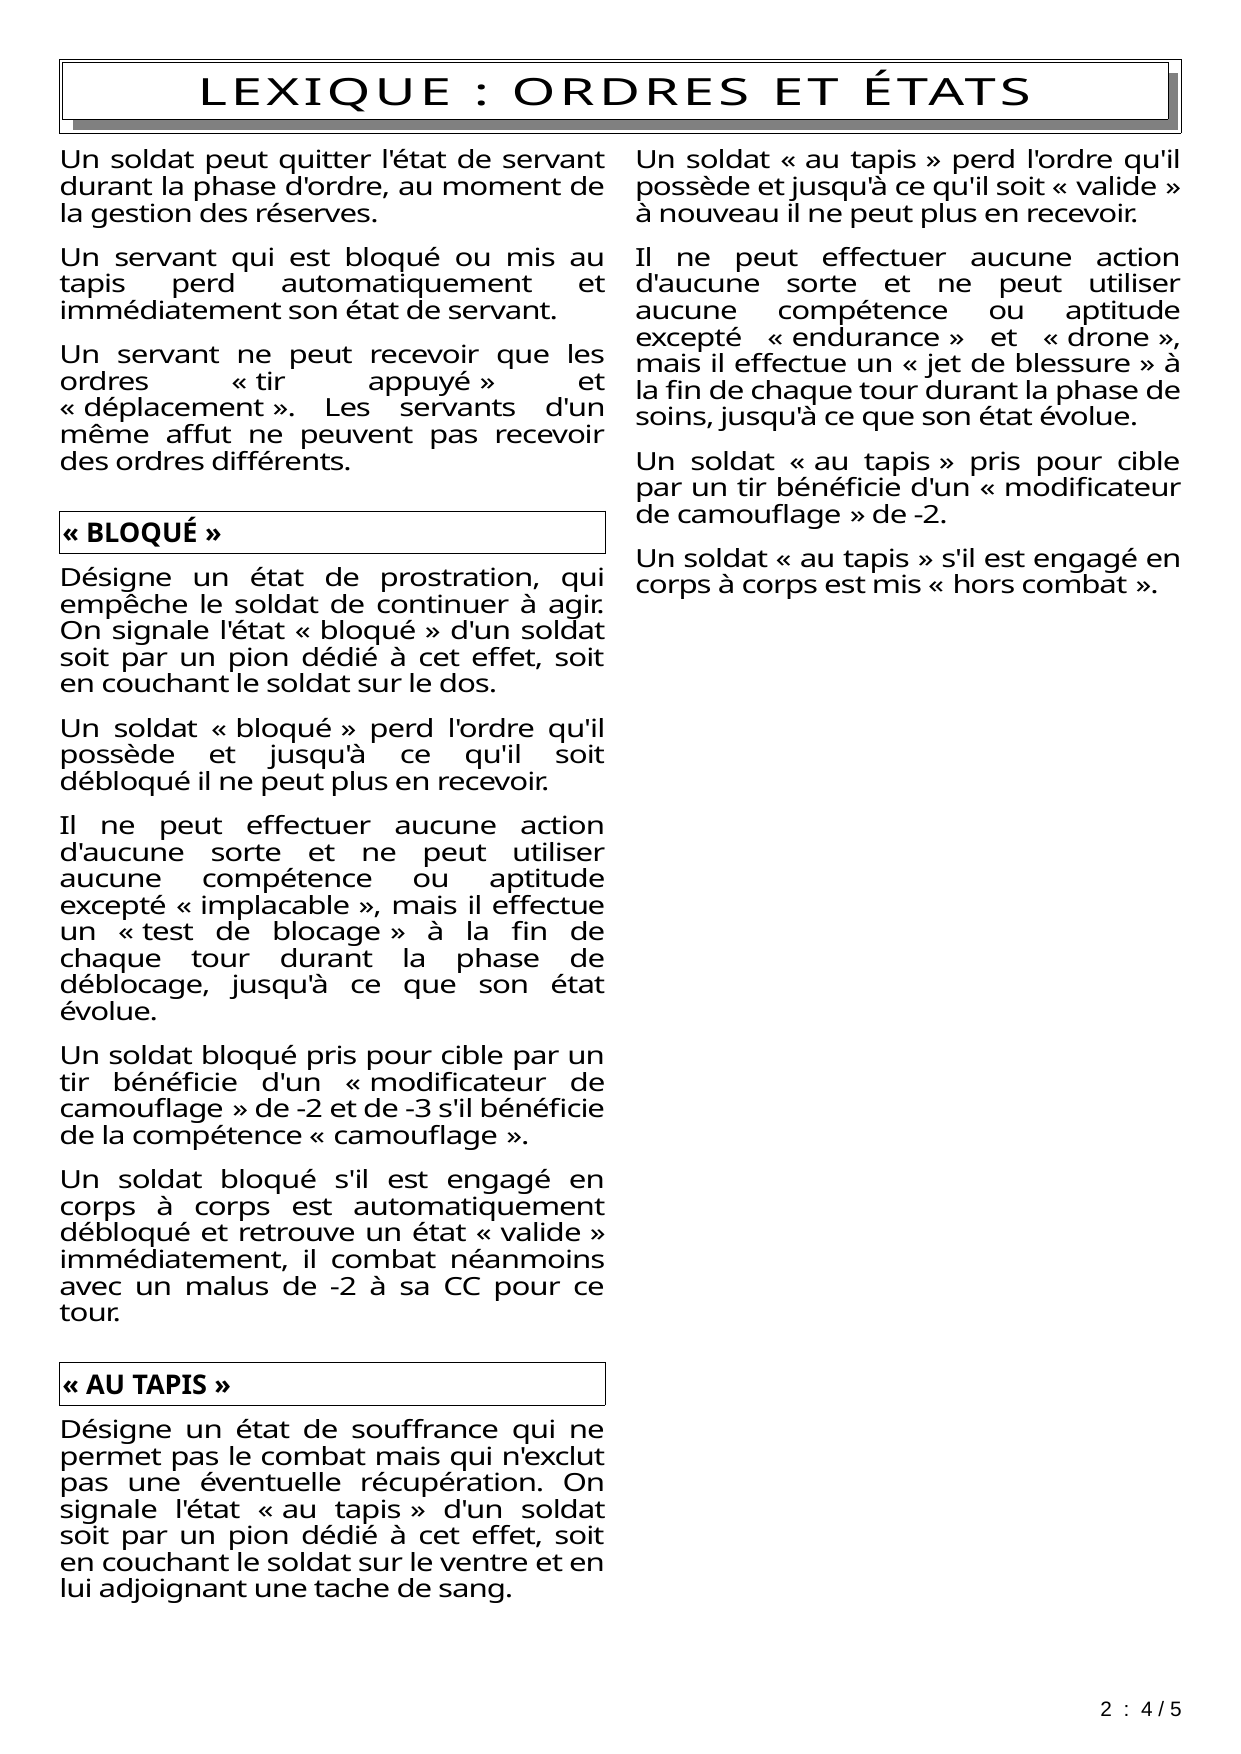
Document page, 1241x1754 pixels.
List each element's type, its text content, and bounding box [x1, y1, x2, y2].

text Un soldat bloqué s'il est engagé en corps à corps est automatiquement débloqué et retrouve un état « valide » immédiatement, il combat néanmoins avec un malus de -2 à sa CC pour ce tour. [59, 1167, 605, 1327]
text Désigne un état de souffrance qui ne permet pas le combat mais qui n'exclut pas une éventuelle récupération. On signale l'état « au tapis » d'un soldat soit par un pion dédié à cet effet, soit en couchant le soldat sur le ventre et en lui adjoignant une tache de sang. [59, 1417, 605, 1603]
text Un soldat « au tapis » perd l'ordre qu'il possède et jusqu'à ce qu'il soit « valide » à nouveau il ne peut plus en recevoir. [635, 148, 1181, 227]
text Désigne un état de prostration, qui empêche le soldat de continuer à agir. On signale l'état « bloqué » d'un soldat soit par un pion dédié à cet effet, soit en couchant le soldat sur le dos. [59, 565, 605, 698]
text Il ne peut effectuer aucune action d'aucune sorte et ne peut utiliser aucune compétence ou aptitude excepté « implacable », mais il effectue un « test de blocage » à la fin de chaque tour durant la phase de déblocage, jusqu'à ce que son état évolue. [59, 813, 605, 1026]
title « Bloqué » [60, 512, 605, 553]
text Un soldat peut quitter l'état de servant durant la phase d'ordre, au moment de la gestion des réserves. [59, 148, 605, 227]
text Il ne peut effectuer aucune action d'aucune sorte et ne peut utiliser aucune compétence ou aptitude excepté « endurance » et « drone », mais il effectue un « jet de blessure » à la fin de chaque tour durant la phase de soins, jusqu'à ce que son état évolue. [635, 245, 1181, 431]
text Un soldat « bloqué » perd l'ordre qu'il possède et jusqu'à ce qu'il soit débloqué il ne peut plus en recevoir. [59, 716, 605, 796]
text Un soldat « au tapis » pris pour cible par un tir bénéficie d'un « modificateur de camouflage » de -2. [635, 449, 1181, 528]
text Un servant qui est bloqué ou mis au tapis perd automatiquement et immédiatement son état de servant. [59, 245, 605, 325]
text Un soldat bloqué pris pour cible par un tir bénéficie d'un « modificateur de camouflage » de -2 et de -3 s'il bénéficie de la compétence « camouflage ». [59, 1043, 605, 1150]
title « Au tapis » [60, 1363, 605, 1405]
text Un servant ne peut recevoir que les ordres « tir appuyé » et « déplacement ». Les servants d'un même affut ne peuvent pas recevoir des ordres différents. [59, 342, 605, 475]
text Un soldat « au tapis » s'il est engagé en corps à corps est mis « hors combat ». [635, 546, 1181, 599]
